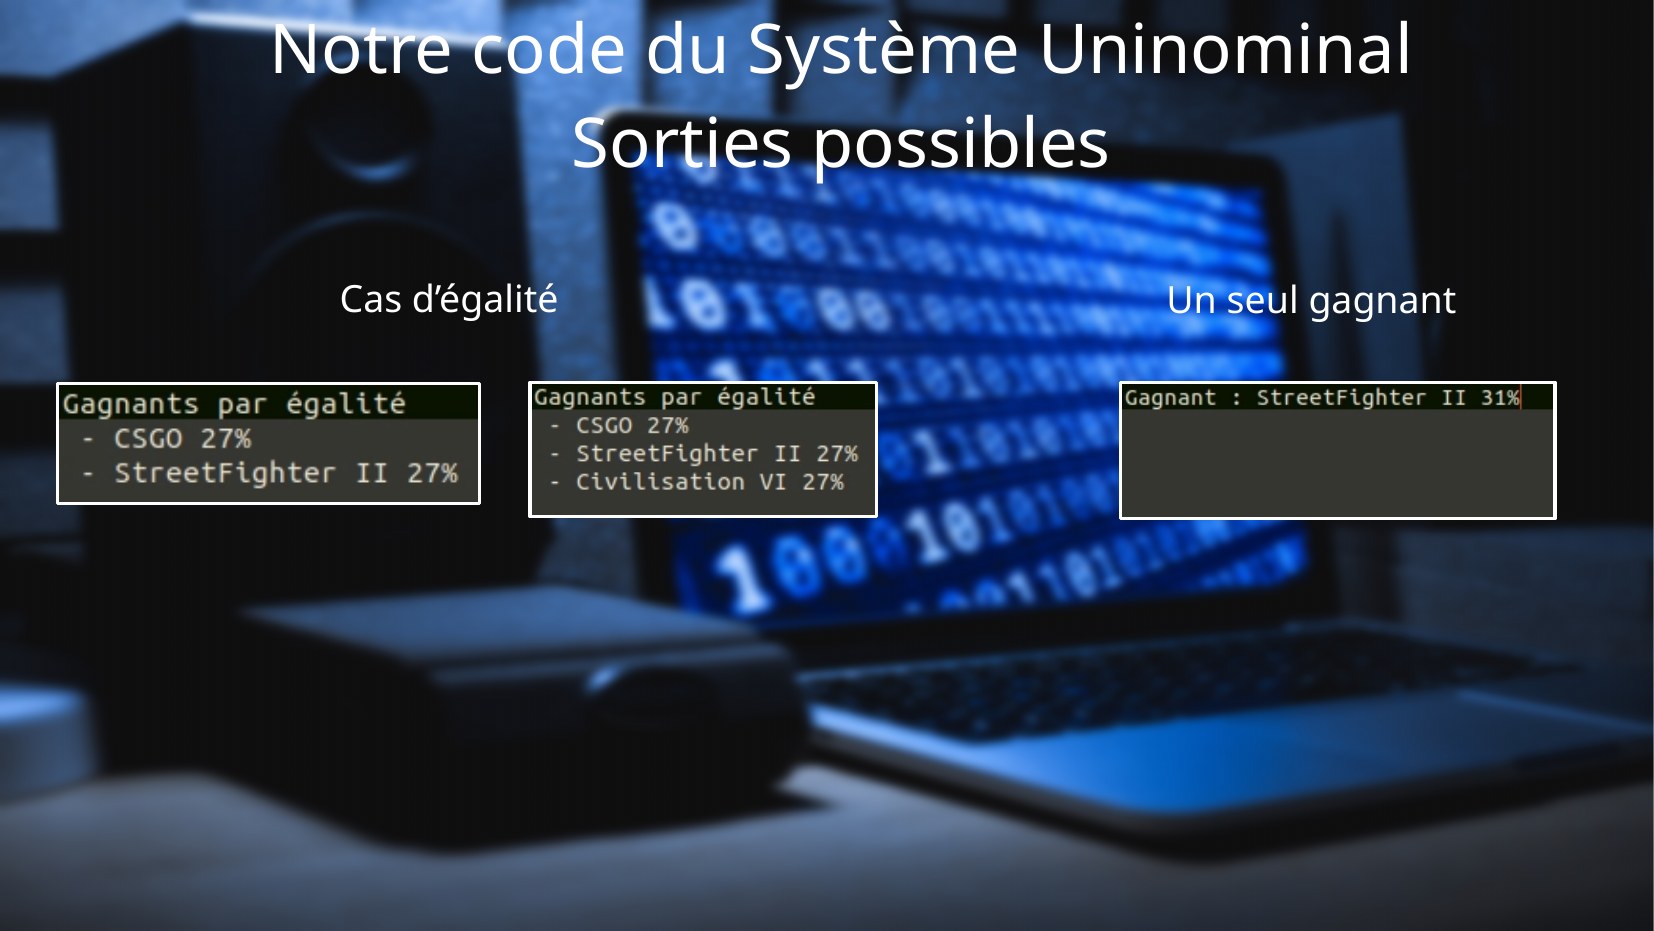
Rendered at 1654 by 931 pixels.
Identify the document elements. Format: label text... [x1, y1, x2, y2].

title Notre code du Système Uninominal Sorties possibles [265, 11, 1418, 178]
picture [0, 0, 1654, 931]
text_box Un seul gagnant [1151, 265, 1506, 326]
text_box Cas d’égalité [324, 264, 680, 325]
